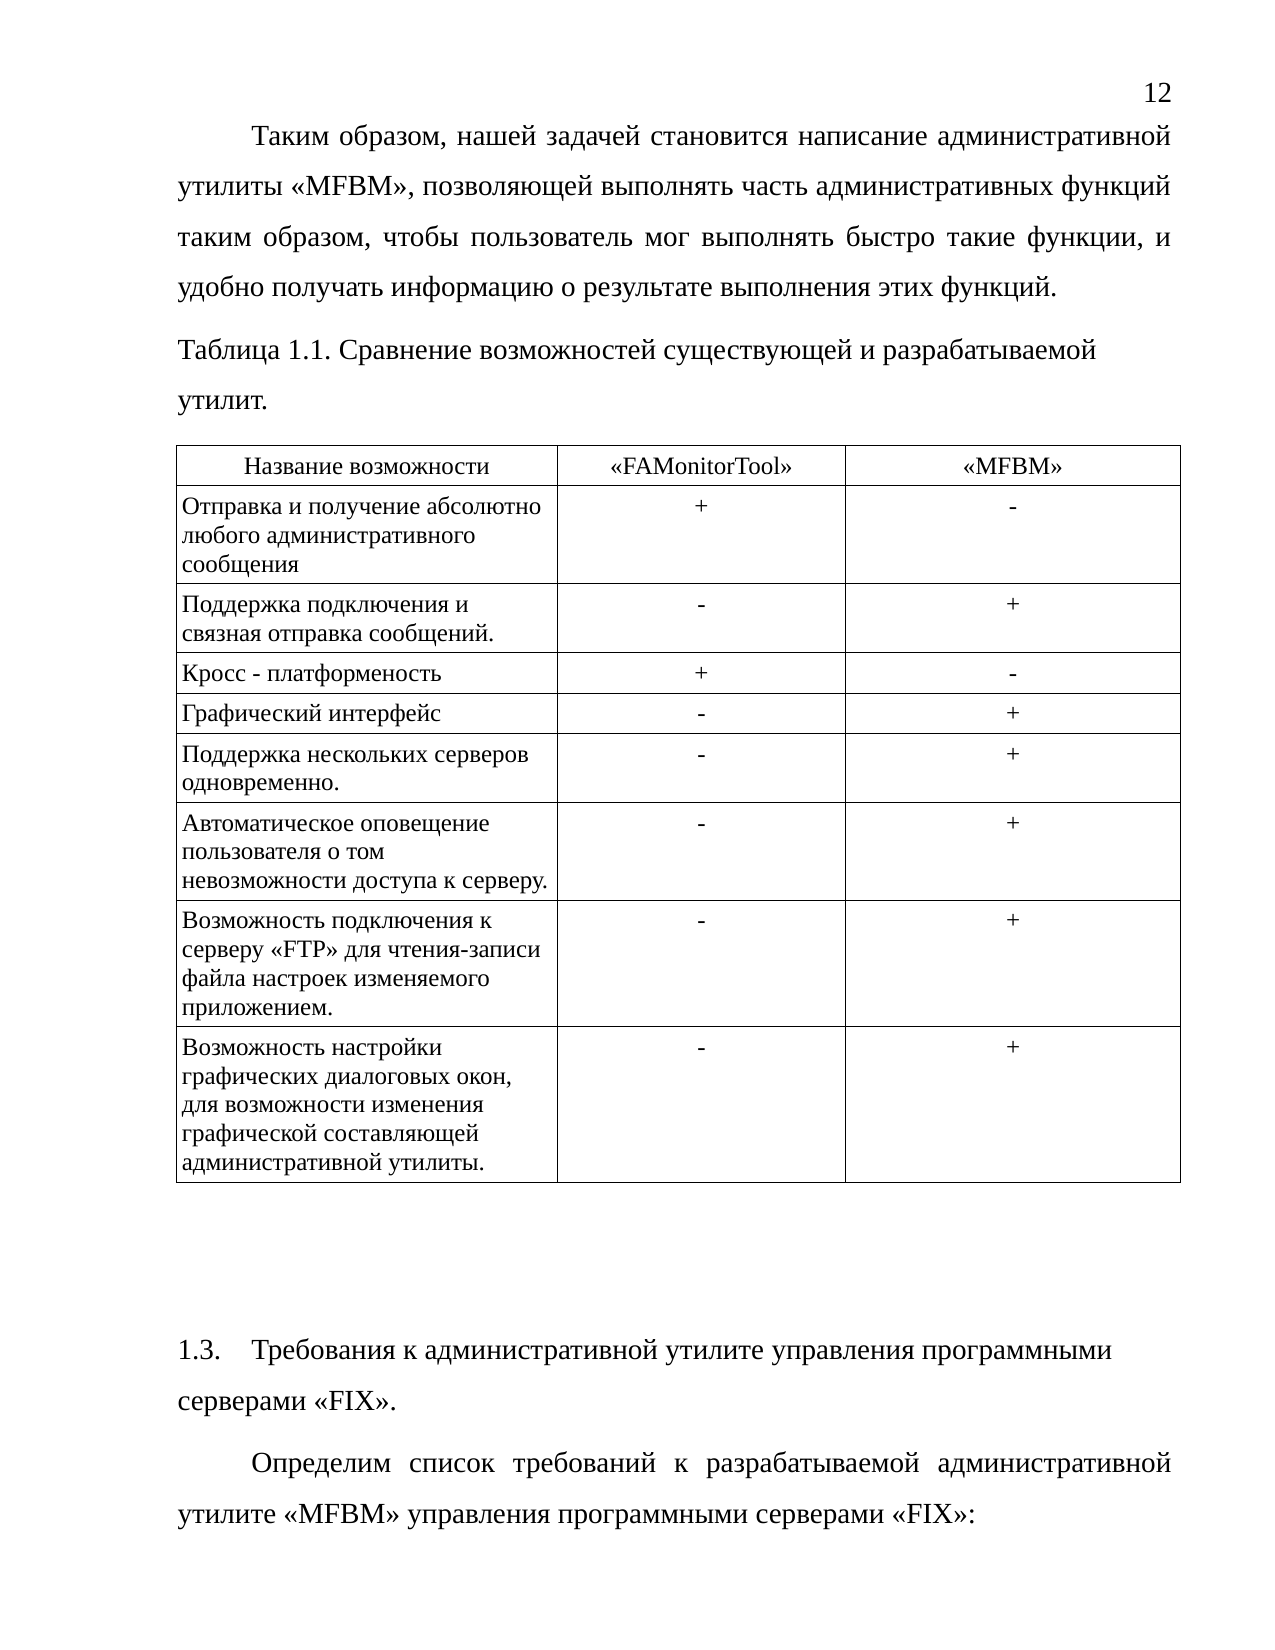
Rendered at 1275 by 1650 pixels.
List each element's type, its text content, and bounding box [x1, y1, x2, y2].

table_cell Поддержка нескольких серверов одновременно. [177, 734, 557, 802]
text Таким образом, нашей задачей становится написание административной утилиты «MFBM», позволяющей выполнять часть административных функций таким образом, чтобы пользователь мог выполнять быстро такие функции, и удобно получать информацию о результате выполнения этих функций. [177, 118, 1172, 303]
table_cell Возможность подключения к серверу «FTP» для чтения-записи файла настроек изменяемого приложением. [177, 901, 557, 1026]
table_cell Поддержка подключения и связная отправка сообщений. [177, 584, 557, 652]
table_header «MFBM» [846, 446, 1180, 485]
table_cell + [846, 1027, 1180, 1182]
table_cell - [846, 653, 1180, 692]
table_cell - [846, 486, 1180, 583]
table_header Название возможности [177, 446, 557, 485]
table_cell + [846, 803, 1180, 900]
table_cell - [558, 694, 845, 733]
table_cell - [558, 901, 845, 1026]
table_cell + [846, 734, 1180, 802]
table_cell + [558, 486, 845, 583]
table_cell + [846, 584, 1180, 652]
subtitle Требования к административной утилите управления программными серверами «FIX». [177, 1332, 1172, 1416]
text Определим список требований к разрабатываемой административной утилите «MFBM» управления программными серверами «FIX»: [177, 1445, 1172, 1529]
text Таблица 1.1. Сравнение возможностей существующей и разрабатываемой утилит. [177, 332, 1172, 416]
table_cell - [558, 1027, 845, 1182]
table_cell + [846, 901, 1180, 1026]
table_cell + [558, 653, 845, 692]
table_cell Возможность настройки графических диалоговых окон, для возможности изменения графической составляющей административной утилиты. [177, 1027, 557, 1182]
table_cell Кросс - платформеность [177, 653, 557, 692]
table_cell Отправка и получение абсолютно любого административного сообщения [177, 486, 557, 583]
table_cell Автоматическое оповещение пользователя о том невозможности доступа к серверу. [177, 803, 557, 900]
table_cell - [558, 734, 845, 802]
table_cell - [558, 803, 845, 900]
table_cell - [558, 584, 845, 652]
table_cell + [846, 694, 1180, 733]
table_header «FAMonitorTool» [558, 446, 845, 485]
table_cell Графический интерфейс [177, 694, 557, 733]
